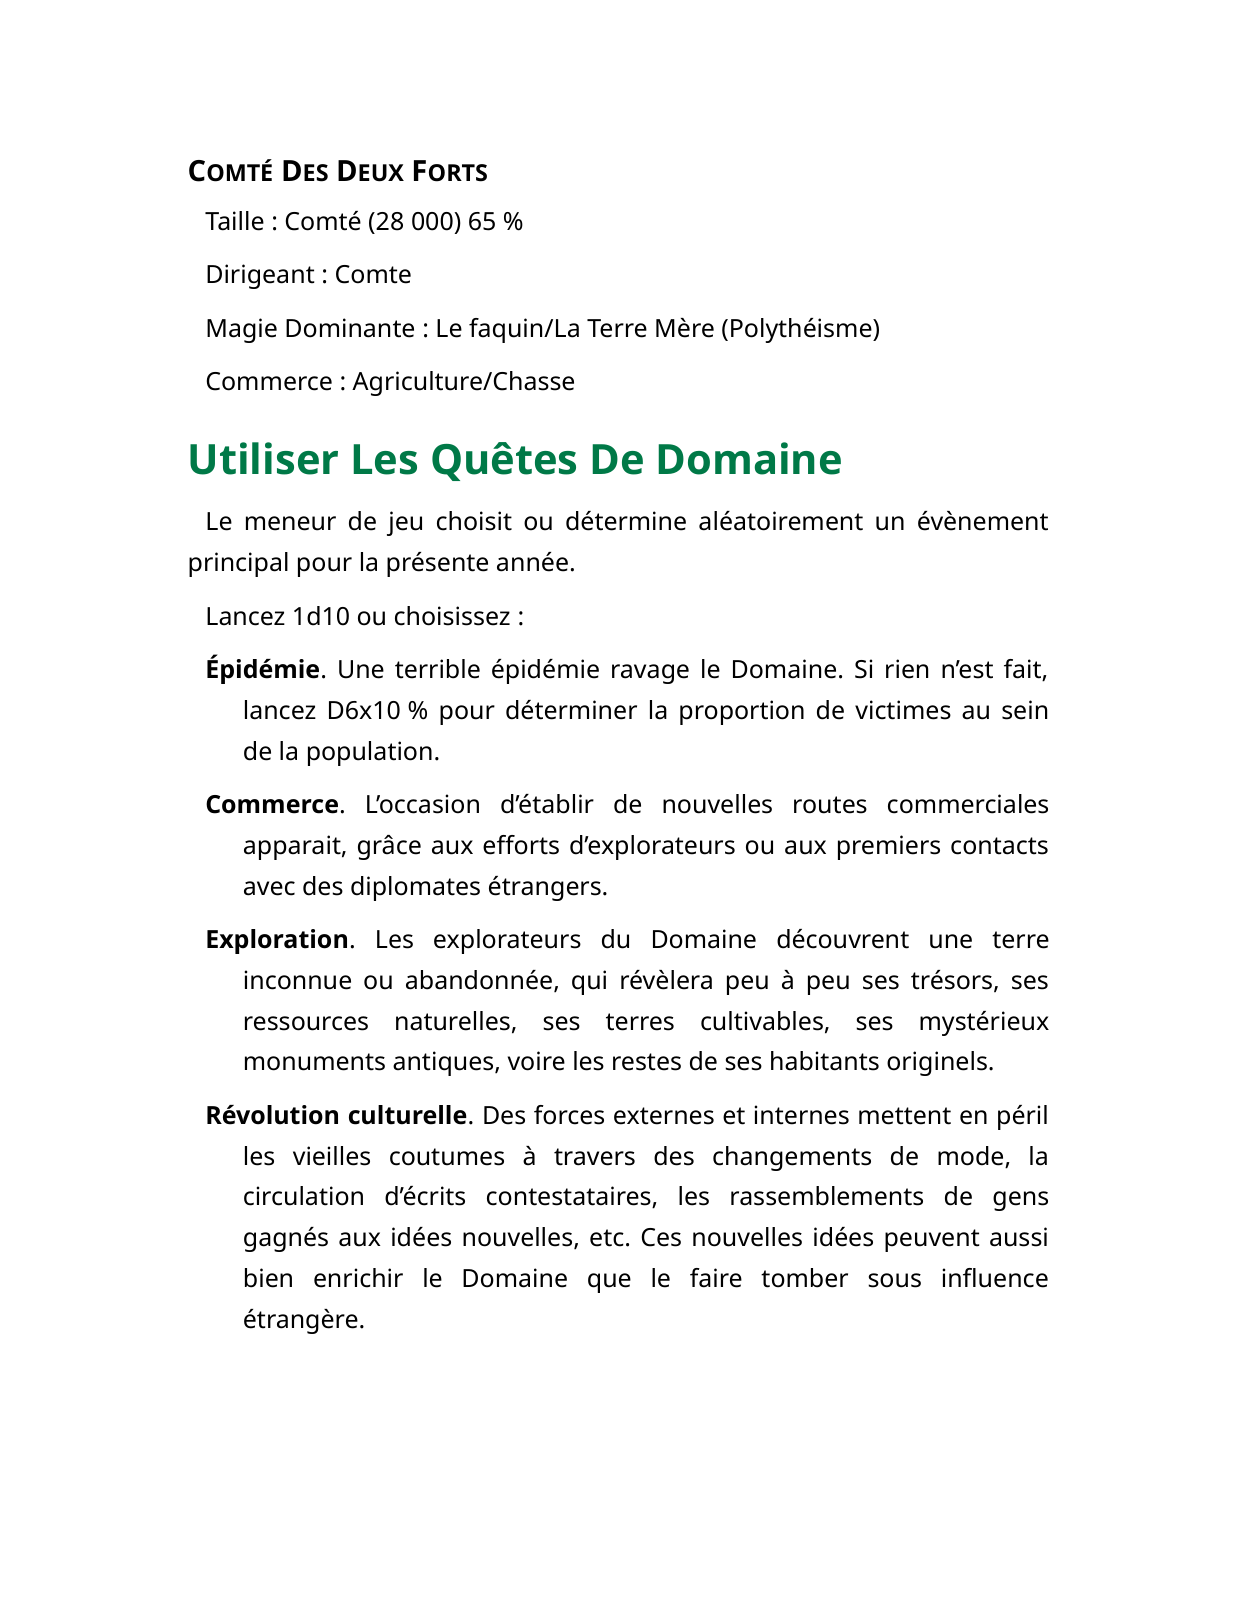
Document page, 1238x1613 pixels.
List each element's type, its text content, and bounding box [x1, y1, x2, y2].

text Révolution culturelle. Des forces externes et internes mettent en péril les vieilles coutumes à travers des changements de mode, la circulation d’écrits contestataires, les rassemblements de gens gagnés aux idées nouvelles, etc. Ces nouvelles idées peuvent aussi bien enrichir le Domaine que le faire tomber sous influence étrangère. [205, 1097, 1050, 1336]
text Épidémie. Une terrible épidémie ravage le Domaine. Si rien n’est fait, lancez D6x10 % pour déterminer la proportion de victimes au sein de la population. [205, 652, 1050, 767]
text Dirigeant : Comte [187, 257, 1050, 291]
text Taille : Comté (28 000) 65 % [187, 204, 1050, 238]
text Lancez 1d10 ou choisissez : [187, 598, 1050, 632]
text Le meneur de jeu choisit ou détermine aléatoirement un évènement principal pour la présente année. [187, 504, 1050, 579]
text Exploration. Les explorateurs du Domaine découvrent une terre inconnue ou abandonnée, qui révèlera peu à peu ses trésors, ses ressources naturelles, ses terres cultivables, ses mystérieux monuments antiques, voire les restes de ses habitants originels. [205, 922, 1050, 1078]
text Magie Dominante : Le faquin/La Terre Mère (Polythéisme) [187, 311, 1050, 344]
text Comté Des Deux Forts [187, 150, 1050, 190]
text Utiliser Les Quêtes De Domaine [187, 430, 1050, 486]
text Commerce. L’occasion d’établir de nouvelles routes commerciales apparait, grâce aux efforts d’explorateurs ou aux premiers contacts avec des diplomates étrangers. [205, 787, 1050, 902]
text Commerce : Agriculture/Chasse [187, 364, 1050, 398]
